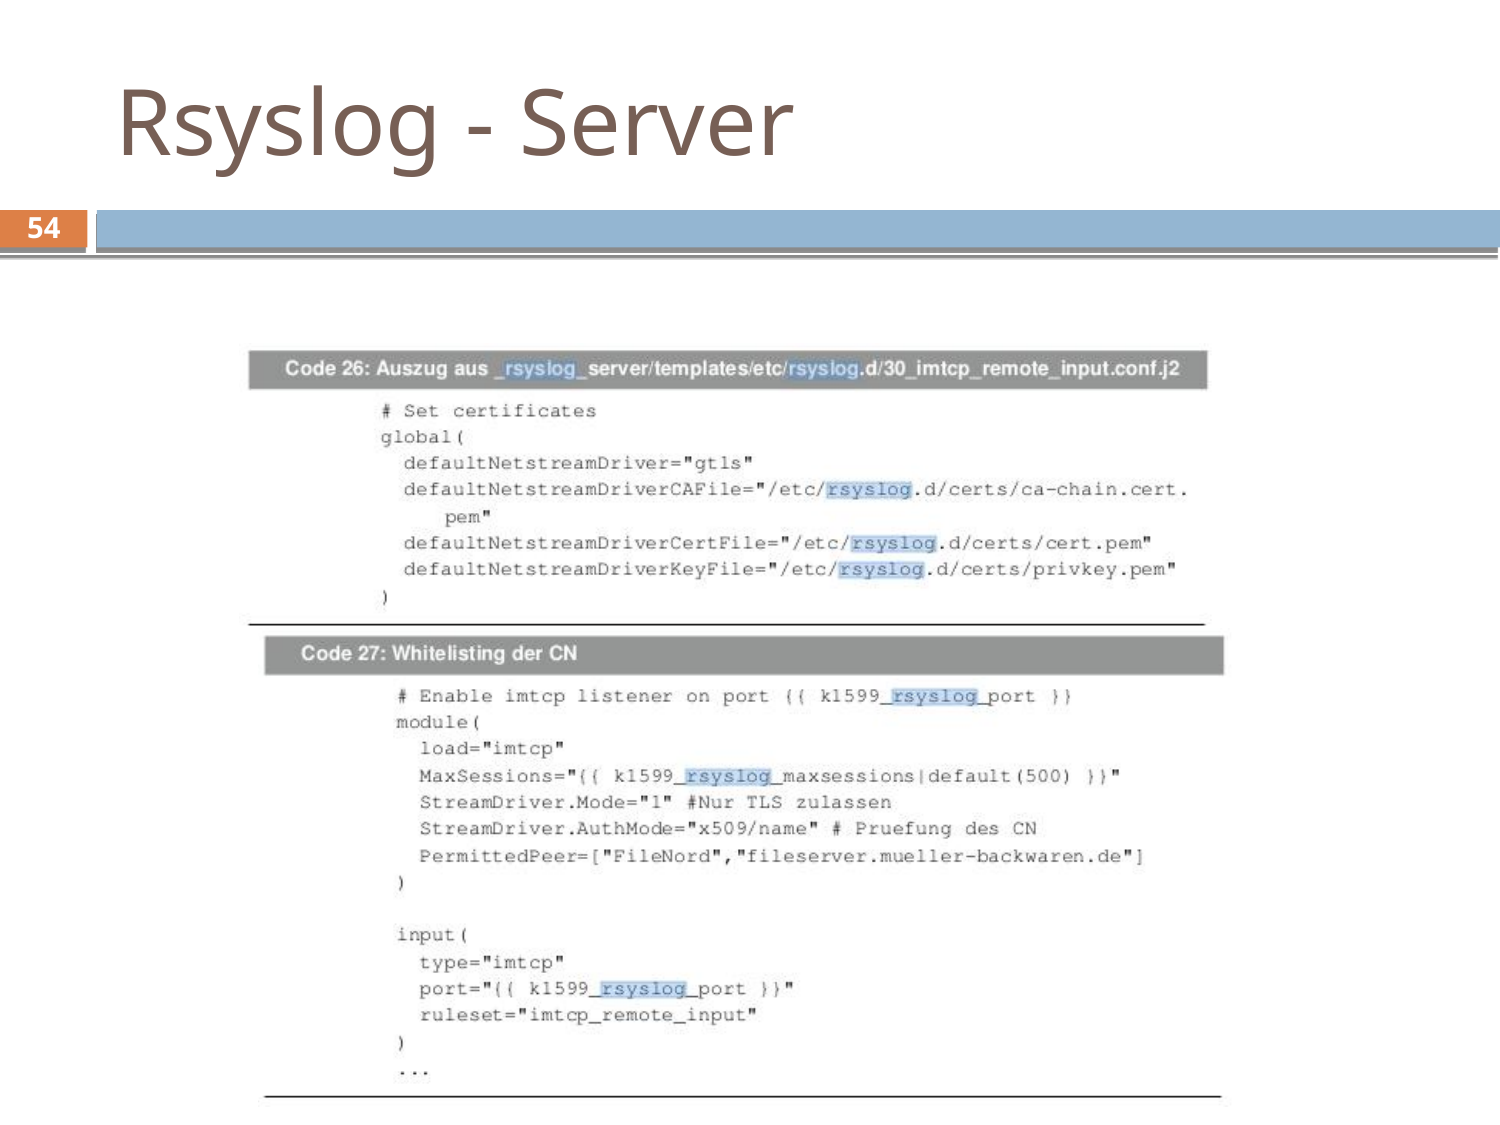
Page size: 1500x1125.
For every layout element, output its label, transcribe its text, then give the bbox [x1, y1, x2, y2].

picture [239, 343, 1233, 1107]
title Rsyslog - Server [100, 37, 1438, 200]
